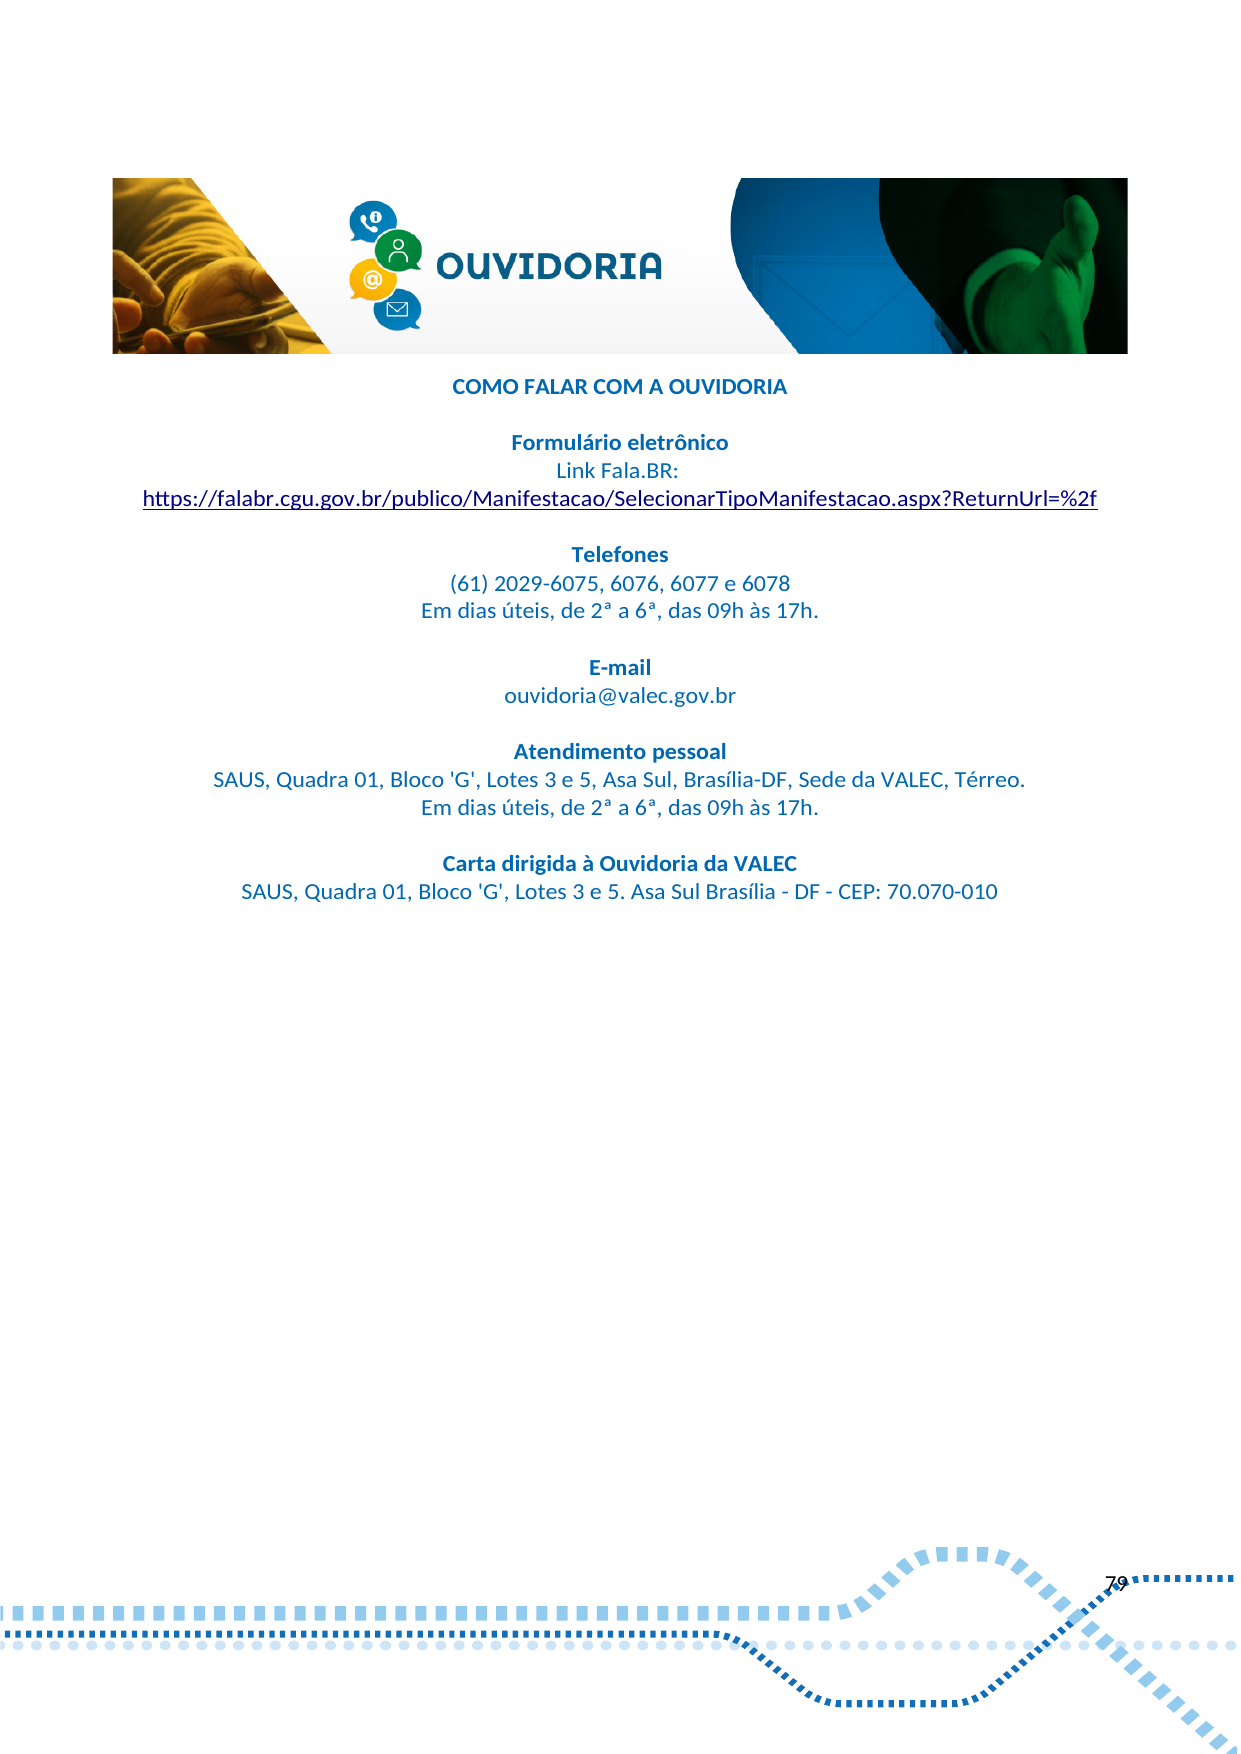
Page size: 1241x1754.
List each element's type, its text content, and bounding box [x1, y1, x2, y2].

text Telefones (61) 2029-6075, 6076, 6077 e 6078 [112, 541, 1128, 597]
text https://falabr.cgu.gov.br/publico/Manifestacao/SelecionarTipoManifestacao.aspx?ReturnUrl=%2f [112, 484, 1128, 513]
text Em dias úteis, de 2ª a 6ª, das 09h às 17h. [112, 793, 1128, 821]
text Atendimento pessoal SAUS, Quadra 01, Bloco 'G', Lotes 3 e 5, Asa Sul, Brasília-DF, Sede da VALEC, Térreo. [112, 737, 1128, 793]
text ouvidoria@valec.gov.br [112, 681, 1128, 709]
text Carta dirigida à Ouvidoria da VALEC SAUS, Quadra 01, Bloco 'G', Lotes 3 e 5. Asa Sul Brasília - DF - CEP: 70.070-010 [112, 849, 1128, 905]
text COMO FALAR COM A OUVIDORIA [112, 372, 1128, 401]
text Em dias úteis, de 2ª a 6ª, das 09h às 17h. [112, 597, 1128, 625]
text Formulário eletrônico Link Fala.BR: [112, 428, 1128, 484]
text E-mail [112, 653, 1128, 681]
